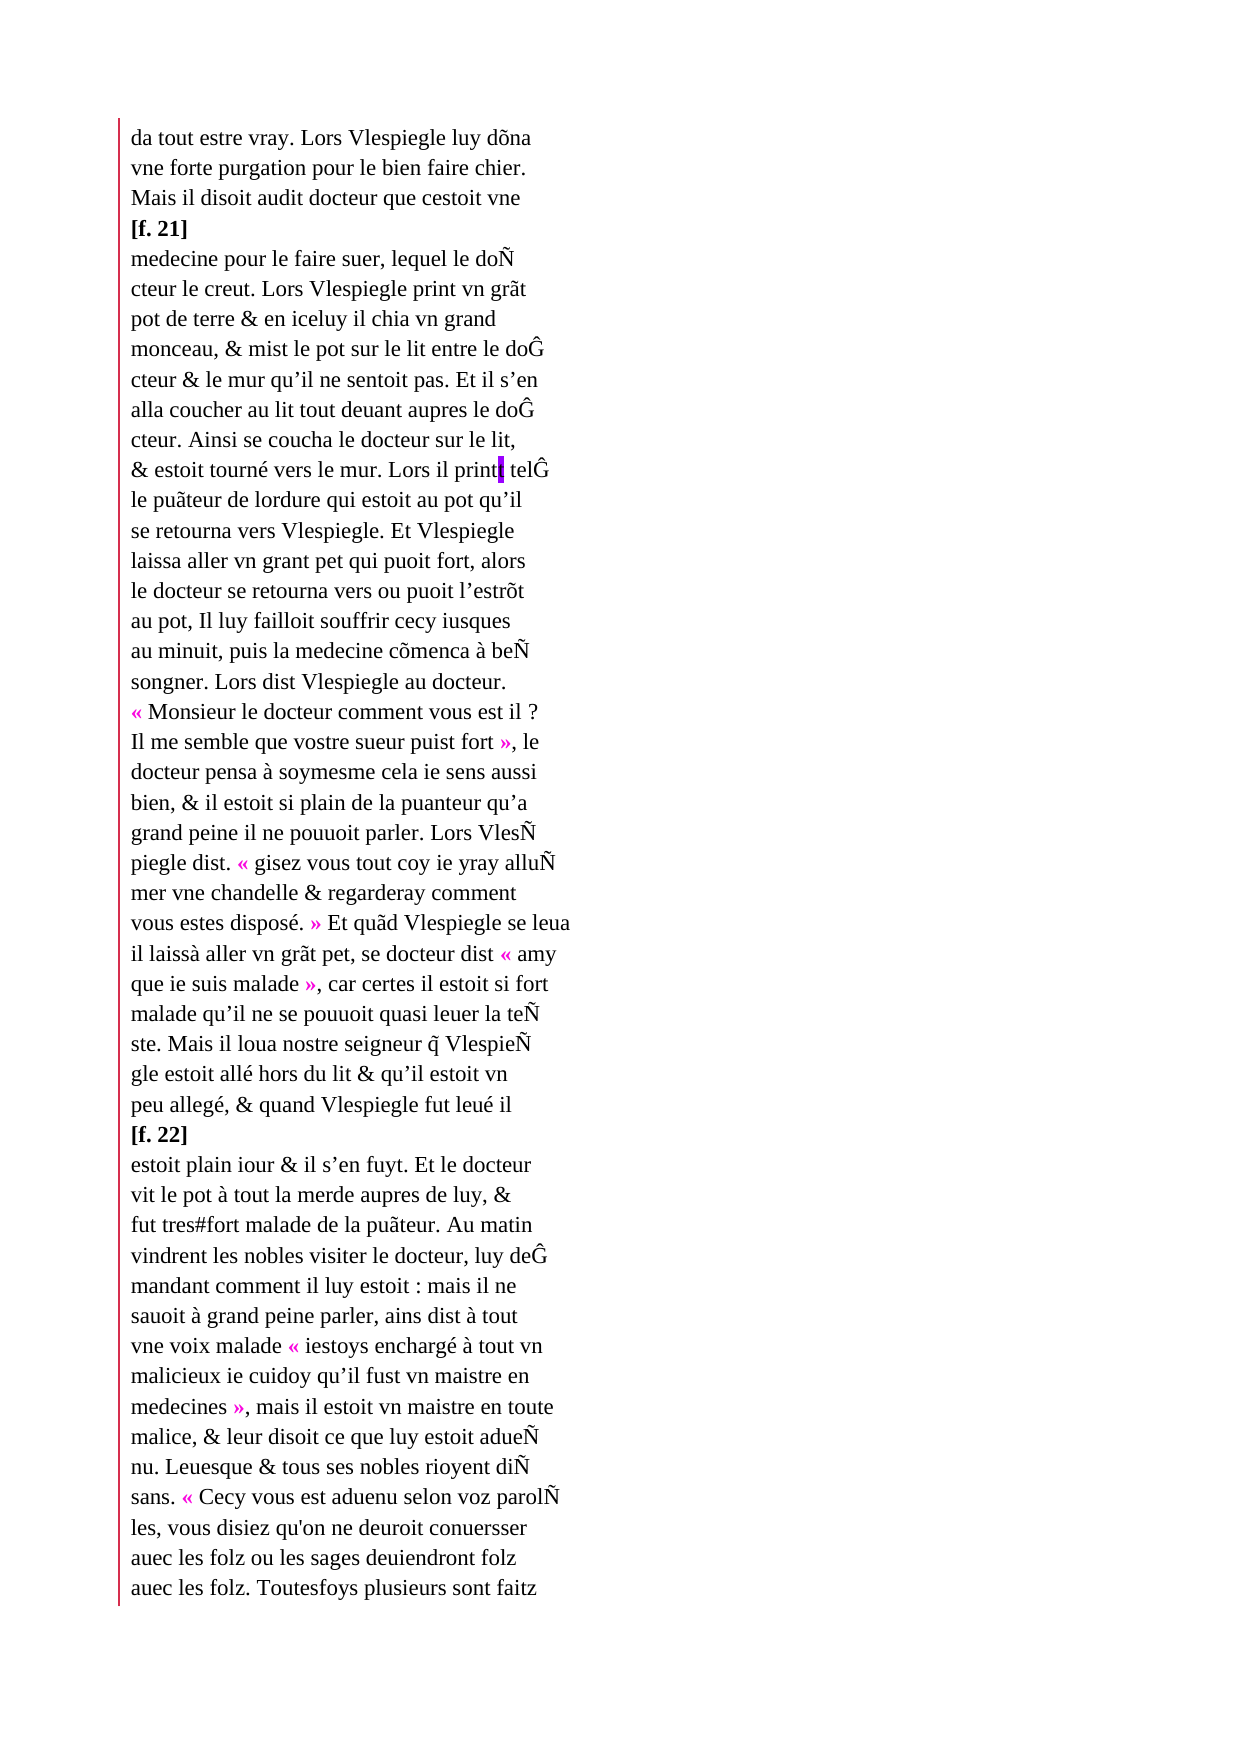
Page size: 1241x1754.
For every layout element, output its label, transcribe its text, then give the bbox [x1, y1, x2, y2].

text da tout estre vray. Lors Vlespiegle luy dõna vne forte purgation pour le bien faire chier. Mais il disoit audit docteur que cestoit vne [f. 21] medecine pour le faire suer, lequel le doÑ cteur le creut. Lors Vlespiegle print vn grãt pot de terre & en iceluy il chia vn grand monceau, & mist le pot sur le lit entre le doĜ cteur & le mur qu’il ne sentoit pas. Et il s’en alla coucher au lit tout deuant aupres le doĜ cteur. Ainsi se coucha le docteur sur le lit, & estoit tourné vers le mur. Lors il printt telĜ le puãteur de lordure qui estoit au pot qu’il se retourna vers Vlespiegle. Et Vlespiegle laissa aller vn grant pet qui puoit fort, alors le docteur se retourna vers ou puoit l’estrõt au pot, Il luy failloit souffrir cecy iusques au minuit, puis la medecine cõmenca à beÑ songner. Lors dist Vlespiegle au docteur. « Monsieur le docteur comment vous est il ? Il me semble que vostre sueur puist fort », le docteur pensa à soymesme cela ie sens aussi bien, & il estoit si plain de la puanteur qu’a grand peine il ne pouuoit parler. Lors VlesÑ piegle dist. « gisez vous tout coy ie yray alluÑ mer vne chandelle & regarderay comment vous estes disposé. » Et quãd Vlespiegle se leua il laissà aller vn grãt pet, se docteur dist « amy que ie suis malade », car certes il estoit si fort malade qu’il ne se pouuoit quasi leuer la teÑ ste. Mais il loua nostre seigneur q̃ VlespieÑ gle estoit allé hors du lit & qu’il estoit vn peu allegé, & quand Vlespiegle fut leué il [f. 22] estoit plain iour & il s’en fuyt. Et le docteur vit le pot à tout la merde aupres de luy, & fut tres#fort malade de la puãteur. Au matin vindrent les nobles visiter le docteur, luy deĜ mandant comment il luy estoit : mais il ne sauoit à grand peine parler, ains dist à tout vne voix malade « iestoys enchargé à tout vn malicieux ie cuidoy qu’il fust vn maistre en medecines », mais il estoit vn maistre en toute malice, & leur disoit ce que luy estoit adueÑ nu. Leuesque & tous ses nobles rioyent diÑ sans. « Cecy vous est aduenu selon voz parolÑ les, vous disiez qu'on ne deuroit conuersser auec les folz ou les sages deuiendront folz auec les folz. Toutesfoys plusieurs sont faitz [120, 118, 1122, 1606]
